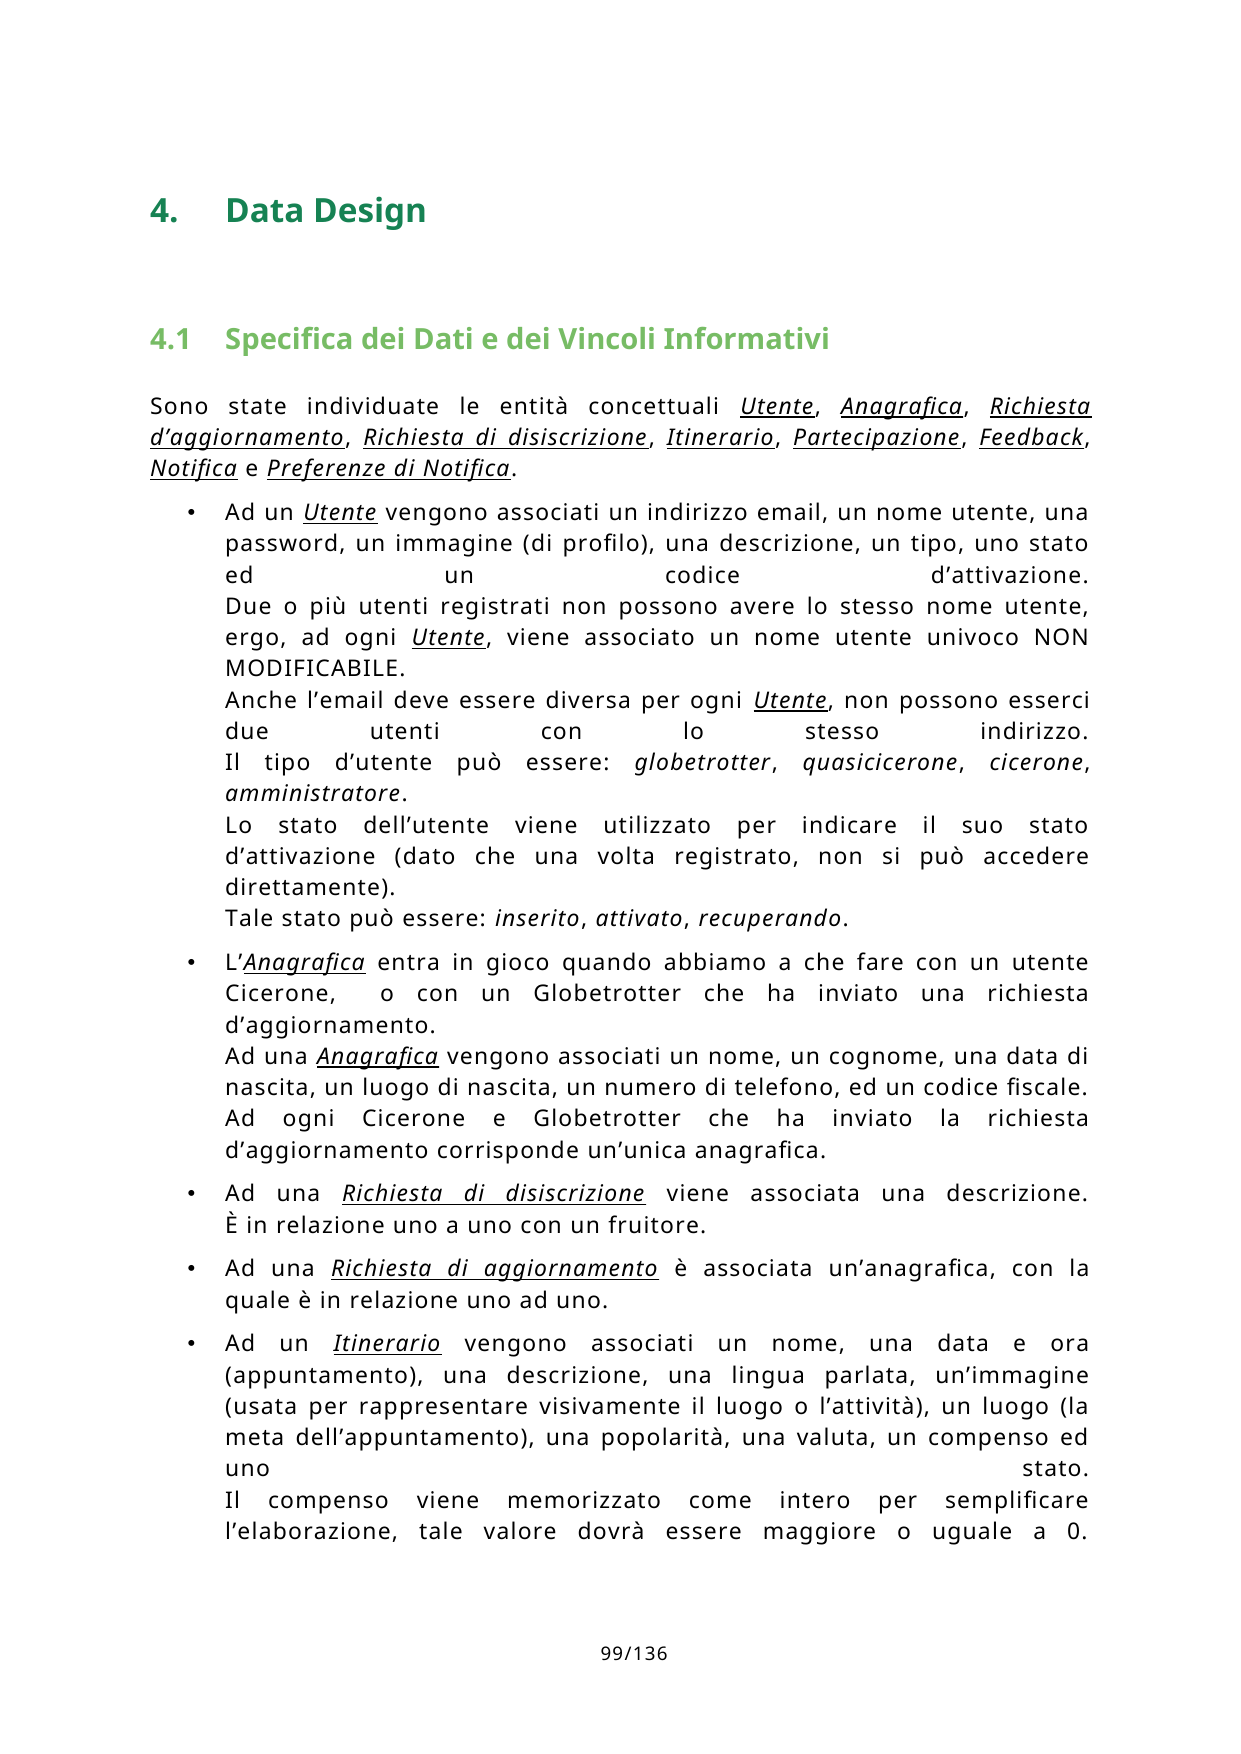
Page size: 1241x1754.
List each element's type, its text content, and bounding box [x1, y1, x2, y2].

list Ad un Utente vengono associati un indirizzo email, un nome utente, una password, un immagine (di profilo), una descrizione, un tipo, uno stato ed un codice d’attivazione. Due o più utenti registrati non possono avere lo stesso nome utente, ergo, ad ogni Utente, viene associato un nome utente univoco NON MODIFICABILE. Anche l’email deve essere diversa per ogni Utente, non possono esserci due utenti con lo stesso indirizzo. Il tipo d’utente può essere: globetrotter, quasicicerone, cicerone, amministratore. Lo stato dell’utente viene utilizzato per indicare il suo stato d’attivazione (dato che una volta registrato, non si può accedere direttamente). Tale stato può essere: inserito, attivato, recuperando. [187, 496, 1090, 934]
list L’Anagrafica entra in gioco quando abbiamo a che fare con un utente Cicerone, o con un Globetrotter che ha inviato una richiesta d’aggiornamento. Ad una Anagrafica vengono associati un nome, un cognome, una data di nascita, un luogo di nascita, un numero di telefono, ed un codice fiscale. Ad ogni Cicerone e Globetrotter che ha inviato la richiesta d’aggiornamento corrisponde un’unica anagrafica. [187, 946, 1090, 1165]
list Ad una Richiesta di disiscrizione viene associata una descrizione. È in relazione uno a uno con un fruitore. [187, 1177, 1090, 1240]
text Sono state individuate le entità concettuali Utente, Anagrafica, Richiesta d’aggiornamento, Richiesta di disiscrizione, Itinerario, Partecipazione, Feedback, Notifica e Preferenze di Notifica. [150, 390, 1090, 484]
list Ad un Itinerario vengono associati un nome, una data e ora (appuntamento), una descrizione, una lingua parlata, un’immagine (usata per rappresentare visivamente il luogo o l’attività), un luogo (la meta dell’appuntamento), una popolarità, una valuta, un compenso ed uno stato. Il compenso viene memorizzato come intero per semplificare l’elaborazione, tale valore dovrà essere maggiore o uguale a 0. [187, 1327, 1090, 1546]
subtitle Data Design [150, 187, 1090, 233]
subtitle Specifica dei Dati e dei Vincoli Informativi [150, 318, 1090, 358]
list Ad una Richiesta di aggiornamento è associata un’anagrafica, con la quale è in relazione uno ad uno. [187, 1252, 1090, 1315]
